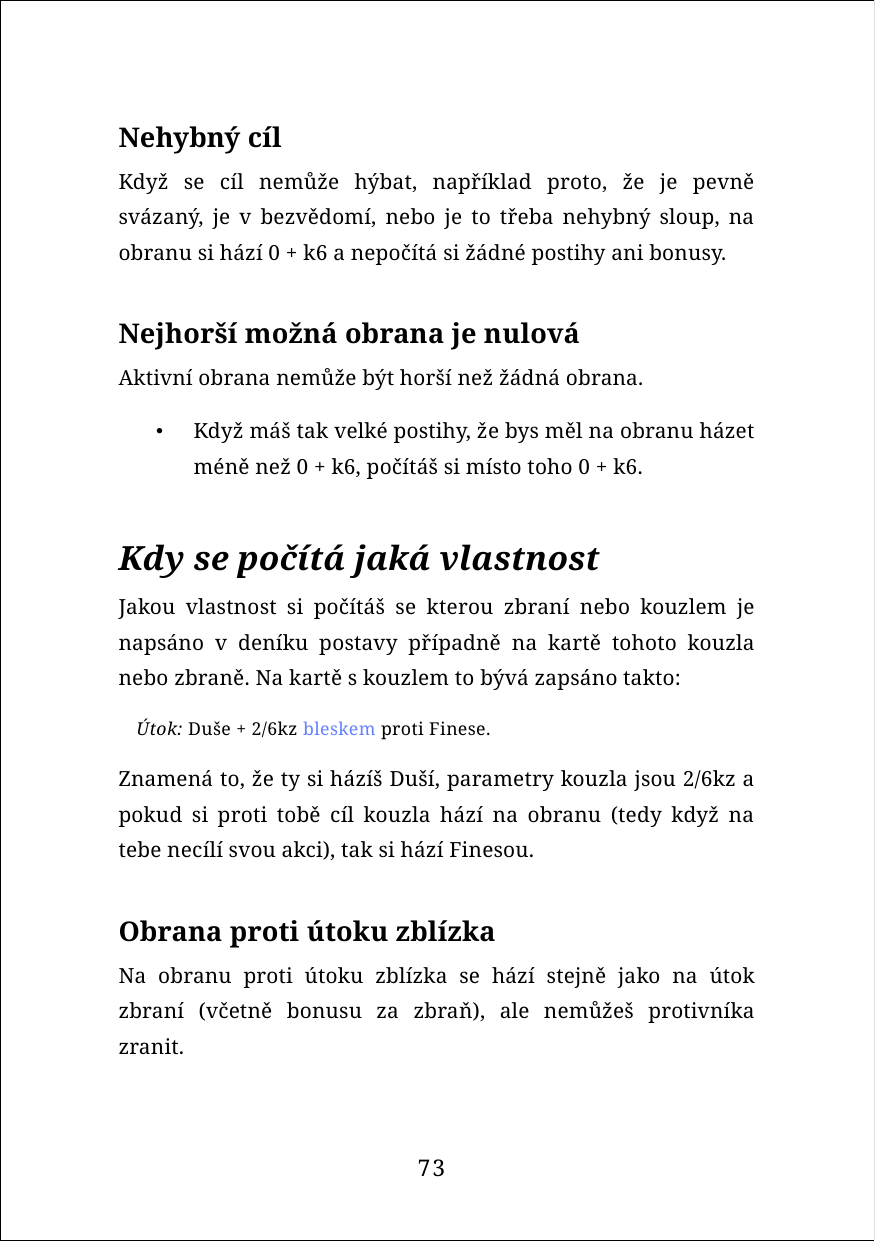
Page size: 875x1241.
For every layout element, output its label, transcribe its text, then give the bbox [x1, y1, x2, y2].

subtitle Obrana proti útoku zblízka [118, 912, 756, 949]
text Aktivní obrana nemůže být horší než žádná obrana. [118, 363, 756, 392]
text Znamená to, že ty si házíš Duší, parametry kouzla jsou 2/6kz a pokud si proti tobě cíl kouzla hází na obranu (tedy když na tebe necílí svou akci), tak si hází Finesou. [118, 764, 756, 864]
text Jakou vlastnost si počítáš se kterou zbraní nebo kouzlem je napsáno v deníku postavy případně na kartě tohoto kouzla nebo zbraně. Na kartě s kouzlem to bývá zapsáno takto: [118, 592, 756, 692]
subtitle Nejhorší možná obrana je nulová [118, 315, 756, 352]
subtitle Nehybný cíl [118, 118, 756, 155]
subtitle Kdy se počítá jaká vlastnost [118, 535, 756, 580]
text Když se cíl nemůže hýbat, například proto, že je pevně svázaný, je v bezvědomí, nebo je to třeba nehybný sloup, na obranu si hází 0 + k6 a nepočítá si žádné postihy ani bonusy. [118, 167, 756, 266]
text Útok: Duše + 2/6kz bleskem proti Finese. [136, 716, 756, 741]
list Když máš tak velké postihy, že bys měl na obranu házet méně než 0 + k6, počítáš si místo toho 0 + k6. [156, 417, 756, 481]
text Na obranu proti útoku zblízka se hází stejně jako na útok zbraní (včetně bonusu za zbraň), ale nemůžeš protivníka zranit. [118, 961, 756, 1060]
